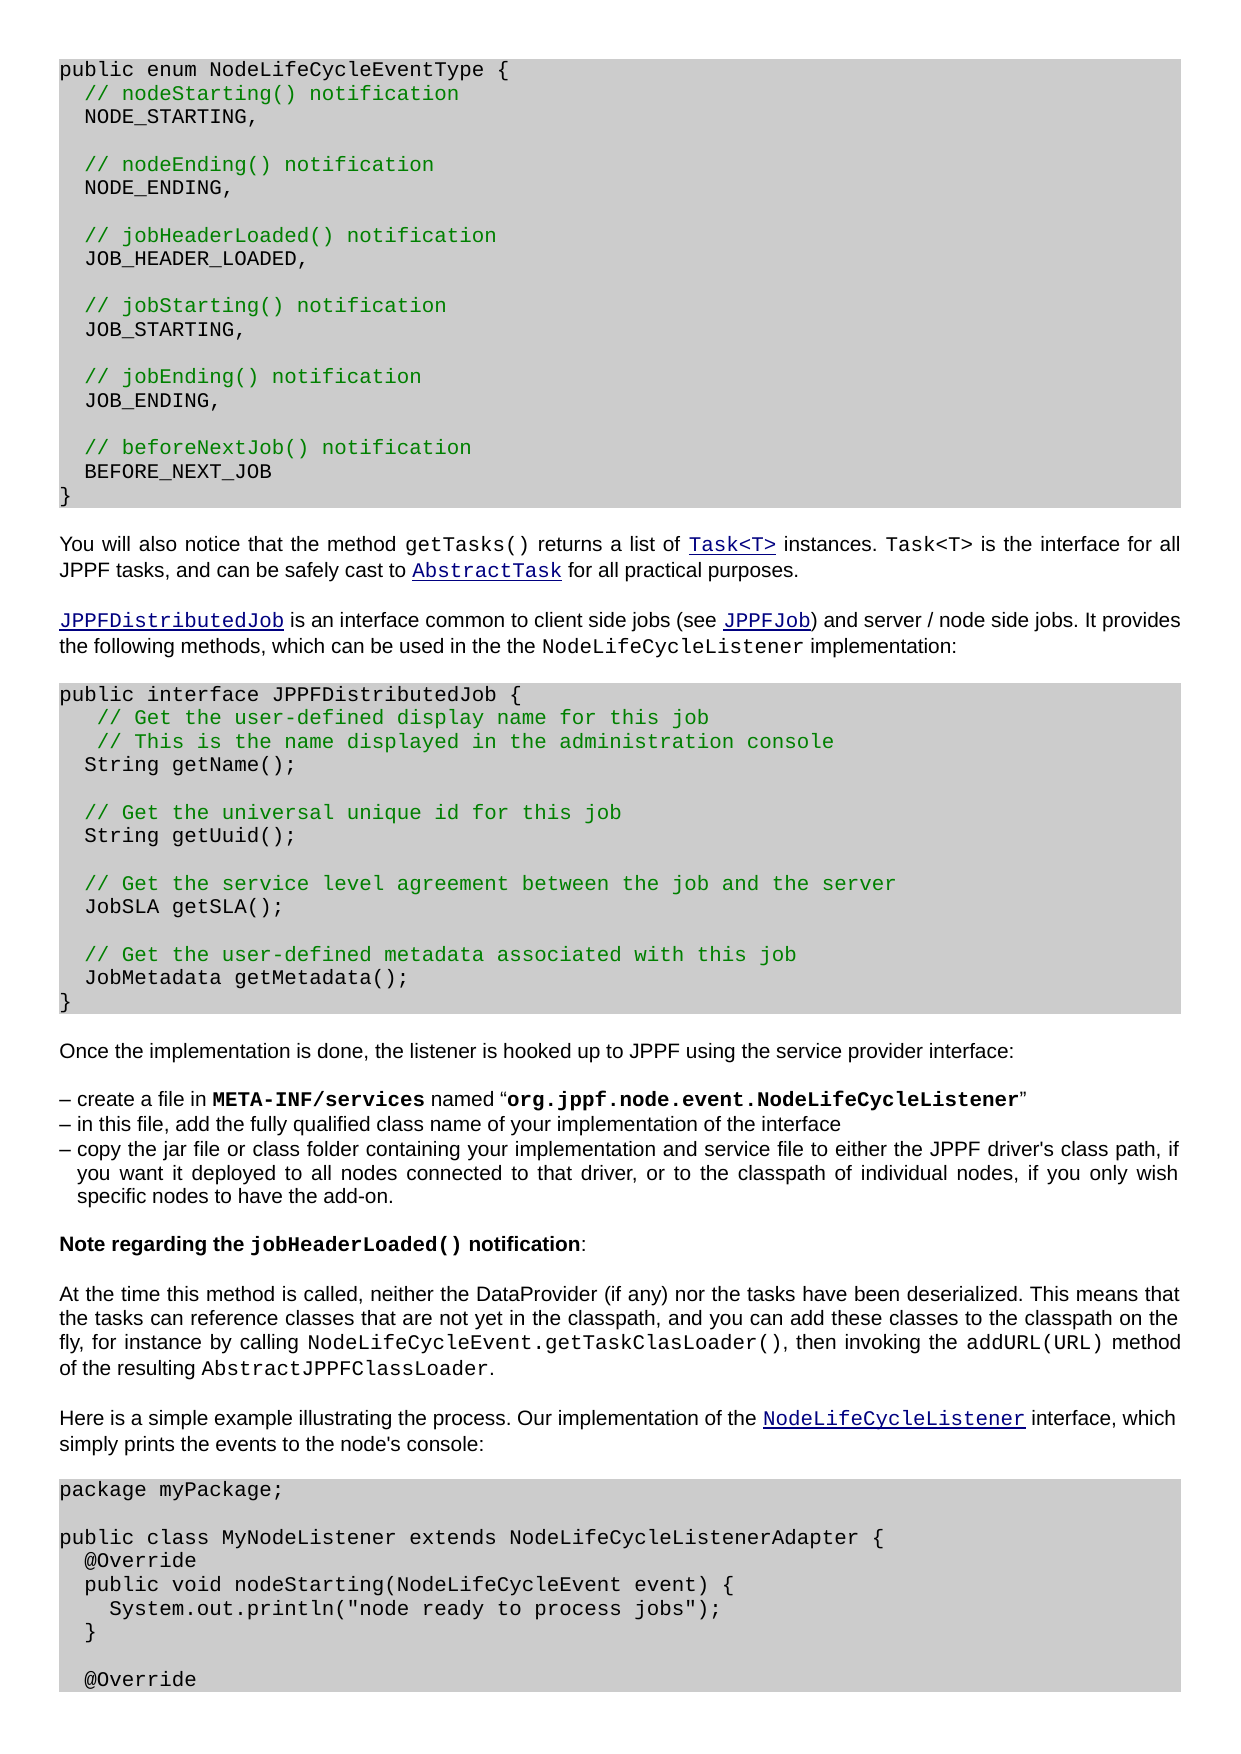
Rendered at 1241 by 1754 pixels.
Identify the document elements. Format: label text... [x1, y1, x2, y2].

text // nodeStarting() notification [59, 83, 1181, 106]
text JPPFDistributedJob is an interface common to client side jobs (see JPPFJob) and server / node side jobs. It provides the following methods, which can be used in the the NodeLifeCycleListener implementation: [59, 608, 1181, 659]
text // beforeNextJob() notification [59, 437, 1181, 461]
text @Override [59, 1550, 1181, 1574]
text } [59, 485, 1181, 508]
list in this file, add the fully qualified class name of your implementation of the interface [59, 1112, 1181, 1136]
list create a file in META-INF/services named “org.jppf.node.event.NodeLifeCycleListener” [59, 1086, 1181, 1112]
text } [59, 991, 1181, 1014]
text Note regarding the jobHeaderLoaded() notification: [59, 1232, 1181, 1258]
text BEFORE_NEXT_JOB [59, 461, 1181, 485]
text public enum NodeLifeCycleEventType { [59, 59, 1181, 83]
text } [59, 1621, 1181, 1645]
text JobSLA getSLA(); [59, 896, 1181, 920]
text // Get the service level agreement between the job and the server [59, 873, 1181, 896]
text String getUuid(); [59, 825, 1181, 849]
text // Get the user-defined display name for this job [59, 707, 1181, 731]
text You will also notice that the method getTasks() returns a list of Task<T> instances. Task<T> is the interface for all JPPF tasks, and can be safely cast to AbstractTask for all practical purposes. [59, 532, 1181, 584]
text Once the implementation is done, the listener is hooked up to JPPF using the service provider interface: [59, 1038, 1181, 1062]
text // jobEnding() notification [59, 366, 1181, 390]
text // Get the universal unique id for this job [59, 802, 1181, 825]
text At the time this method is called, neither the DataProvider (if any) nor the tasks have been deserialized. This means that the tasks can reference classes that are not yet in the classpath, and you can add these classes to the classpath on the fly, for instance by calling NodeLifeCycleEvent.getTaskClasLoader(), then invoking the addURL(URL) method of the resulting AbstractJPPFClassLoader. [59, 1282, 1181, 1382]
text String getName(); [59, 754, 1181, 778]
text JOB_STARTING, [59, 319, 1181, 343]
text // Get the user-defined metadata associated with this job [59, 944, 1181, 967]
text // This is the name displayed in the administration console [59, 731, 1181, 754]
text // jobStarting() notification [59, 296, 1181, 319]
text public void nodeStarting(NodeLifeCycleEvent event) { [59, 1574, 1181, 1598]
text JOB_ENDING, [59, 390, 1181, 414]
list copy the jar file or class folder containing your implementation and service file to either the JPPF driver's class path, if you want it deployed to all nodes connected to that driver, or to the classpath of individual nodes, if you only wish specific nodes to have the add-on. [59, 1136, 1181, 1208]
text public interface JPPFDistributedJob { [59, 683, 1181, 707]
text // nodeEnding() notification [59, 154, 1181, 177]
text JOB_HEADER_LOADED, [59, 248, 1181, 272]
text JobMetadata getMetadata(); [59, 967, 1181, 991]
text NODE_ENDING, [59, 177, 1181, 201]
text package myPackage; [59, 1479, 1181, 1503]
text @Override [59, 1668, 1181, 1692]
text // jobHeaderLoaded() notification [59, 224, 1181, 248]
text public class MyNodeListener extends NodeLifeCycleListenerAdapter { [59, 1527, 1181, 1550]
text System.out.println("node ready to process jobs"); [59, 1598, 1181, 1621]
text Here is a simple example illustrating the process. Our implementation of the NodeLifeCycleListener interface, which simply prints the events to the node's console: [59, 1406, 1181, 1455]
text NODE_STARTING, [59, 106, 1181, 130]
